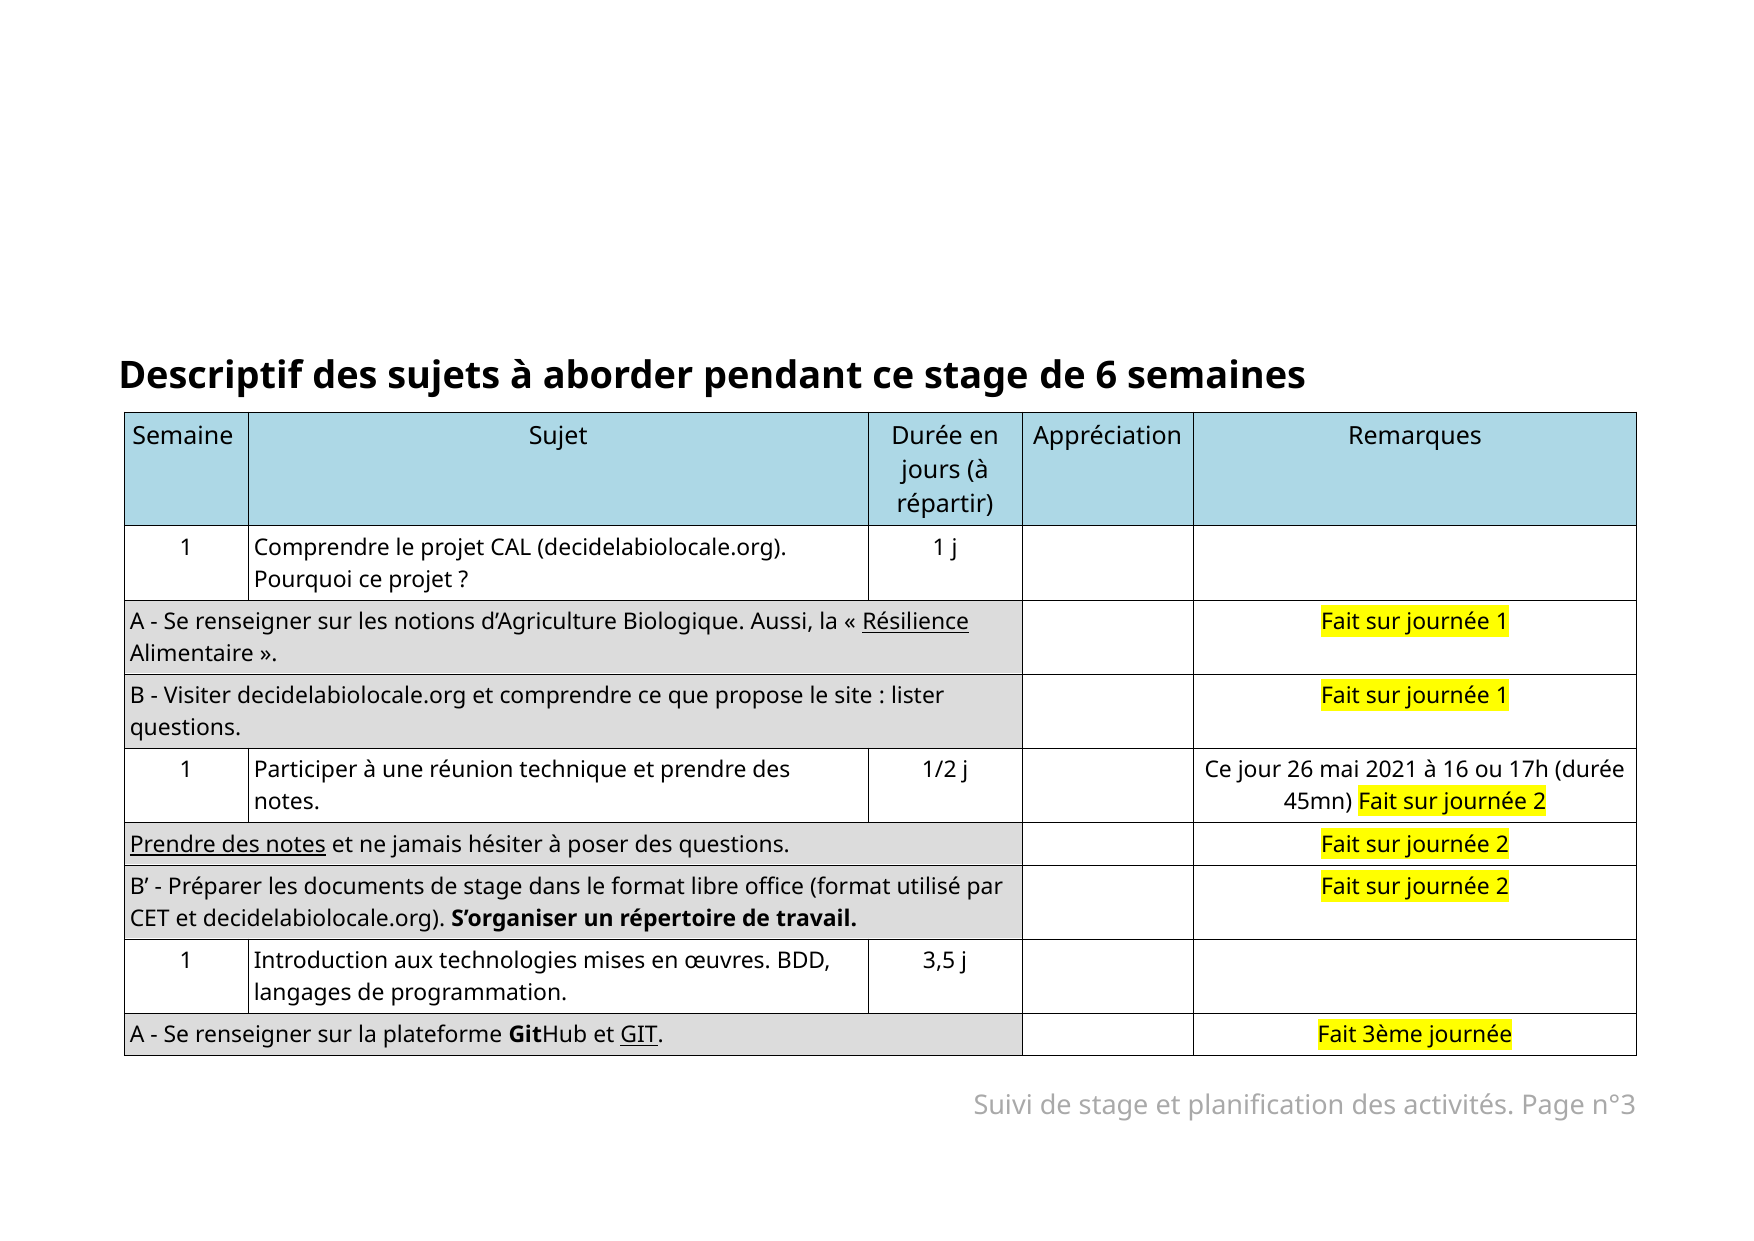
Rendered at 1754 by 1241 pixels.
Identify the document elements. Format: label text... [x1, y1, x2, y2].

table_cell Fait sur journée 2 [1194, 823, 1636, 864]
table_header Durée en jours (à répartir) [869, 413, 1022, 525]
table_cell Fait 3ème journée [1194, 1014, 1636, 1055]
table_cell Prendre des notes et ne jamais hésiter à poser des questions. [125, 823, 1022, 864]
table_cell 3,5 j [869, 940, 1022, 1013]
subtitle Descriptif des sujets à aborder pendant ce stage de 6 semaines [118, 347, 1636, 399]
table_cell Ce jour 26 mai 2021 à 16 ou 17h (durée 45mn) Fait sur journée 2 [1194, 749, 1636, 822]
table_cell [1023, 749, 1193, 822]
table_cell Introduction aux technologies mises en œuvres. BDD, langages de programmation. [249, 940, 868, 1013]
table_cell [1023, 940, 1193, 1013]
table_cell Comprendre le projet CAL (decidelabiolocale.org). Pourquoi ce projet ? [249, 526, 868, 599]
table_cell B - Visiter decidelabiolocale.org et comprendre ce que propose le site : lister questions. [125, 675, 1022, 748]
table_header Remarques [1194, 413, 1636, 525]
table_cell A - Se renseigner sur la plateforme GitHub et GIT. [125, 1014, 1022, 1055]
table_cell 1 [125, 526, 248, 599]
table_cell A - Se renseigner sur les notions d’Agriculture Biologique. Aussi, la « Résilience Alimentaire ». [125, 601, 1022, 673]
table_cell [1194, 526, 1636, 599]
table_header Appréciation [1023, 413, 1193, 525]
table_cell Participer à une réunion technique et prendre des notes. [249, 749, 868, 822]
table_cell 1 j [869, 526, 1022, 599]
table_cell [1023, 675, 1193, 748]
table_cell 1/2 j [869, 749, 1022, 822]
table_cell [1023, 601, 1193, 673]
table_header Semaine [125, 413, 248, 525]
table_cell [1023, 1014, 1193, 1055]
table_cell Fait sur journée 1 [1194, 675, 1636, 748]
table_cell [1023, 866, 1193, 938]
table_cell B’ - Préparer les documents de stage dans le format libre office (format utilisé par CET et decidelabiolocale.org). S’organiser un répertoire de travail. [125, 866, 1022, 938]
table_cell Fait sur journée 2 [1194, 866, 1636, 938]
table_cell 1 [125, 940, 248, 1013]
table_header Sujet [249, 413, 868, 525]
table_cell Fait sur journée 1 [1194, 601, 1636, 673]
table_cell [1194, 940, 1636, 1013]
table_cell 1 [125, 749, 248, 822]
table_cell [1023, 823, 1193, 864]
table_cell [1023, 526, 1193, 599]
